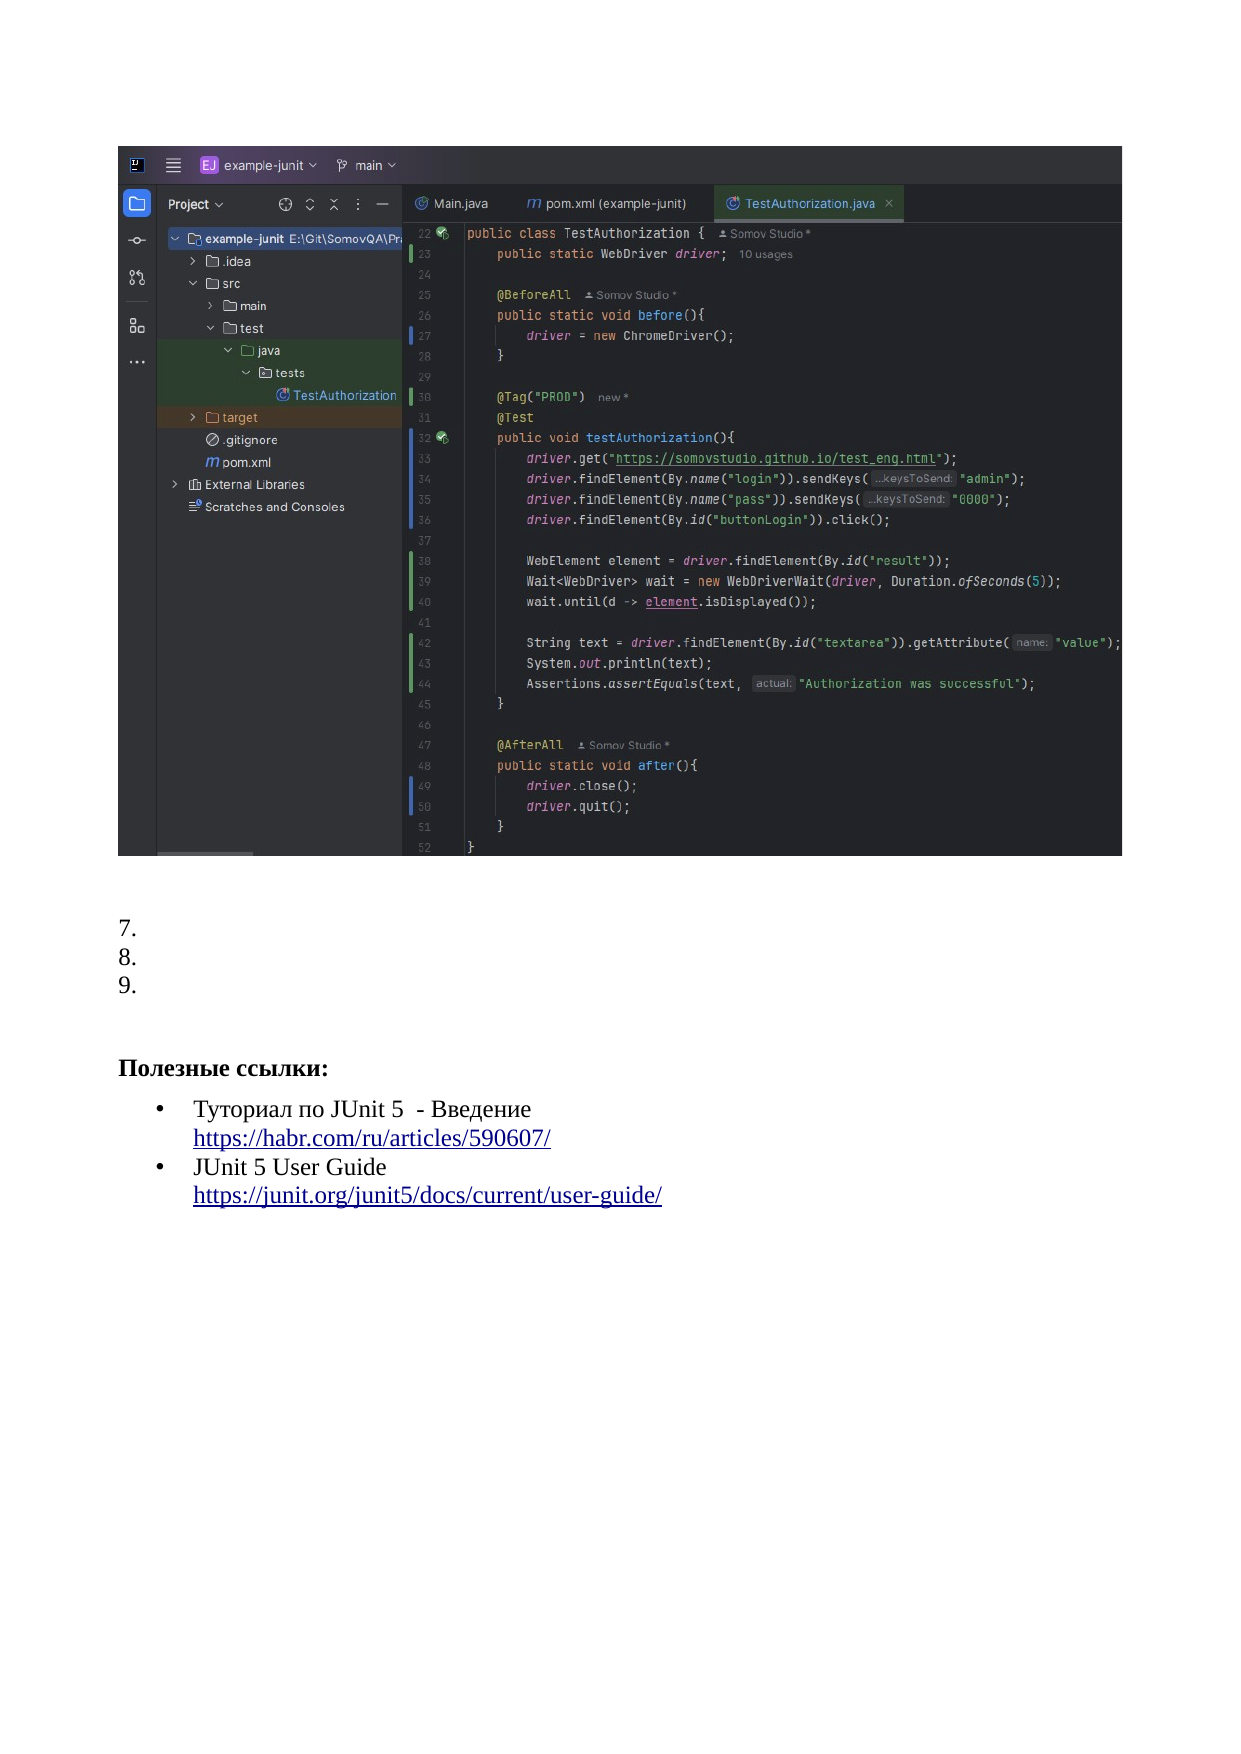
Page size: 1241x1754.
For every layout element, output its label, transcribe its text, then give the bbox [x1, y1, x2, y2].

text 9. [118, 970, 1122, 999]
list Туториал по JUnit 5 - Введение [156, 1094, 1122, 1123]
picture [118, 146, 1123, 856]
list https://habr.com/ru/articles/590607/ [156, 1123, 1122, 1152]
text 7. [118, 913, 1122, 942]
text 8. [118, 942, 1122, 970]
list https://junit.org/junit5/docs/current/user-guide/ [156, 1180, 1122, 1209]
subtitle Полезные ссылки: [118, 1053, 1122, 1082]
list JUnit 5 User Guide [156, 1152, 1122, 1180]
